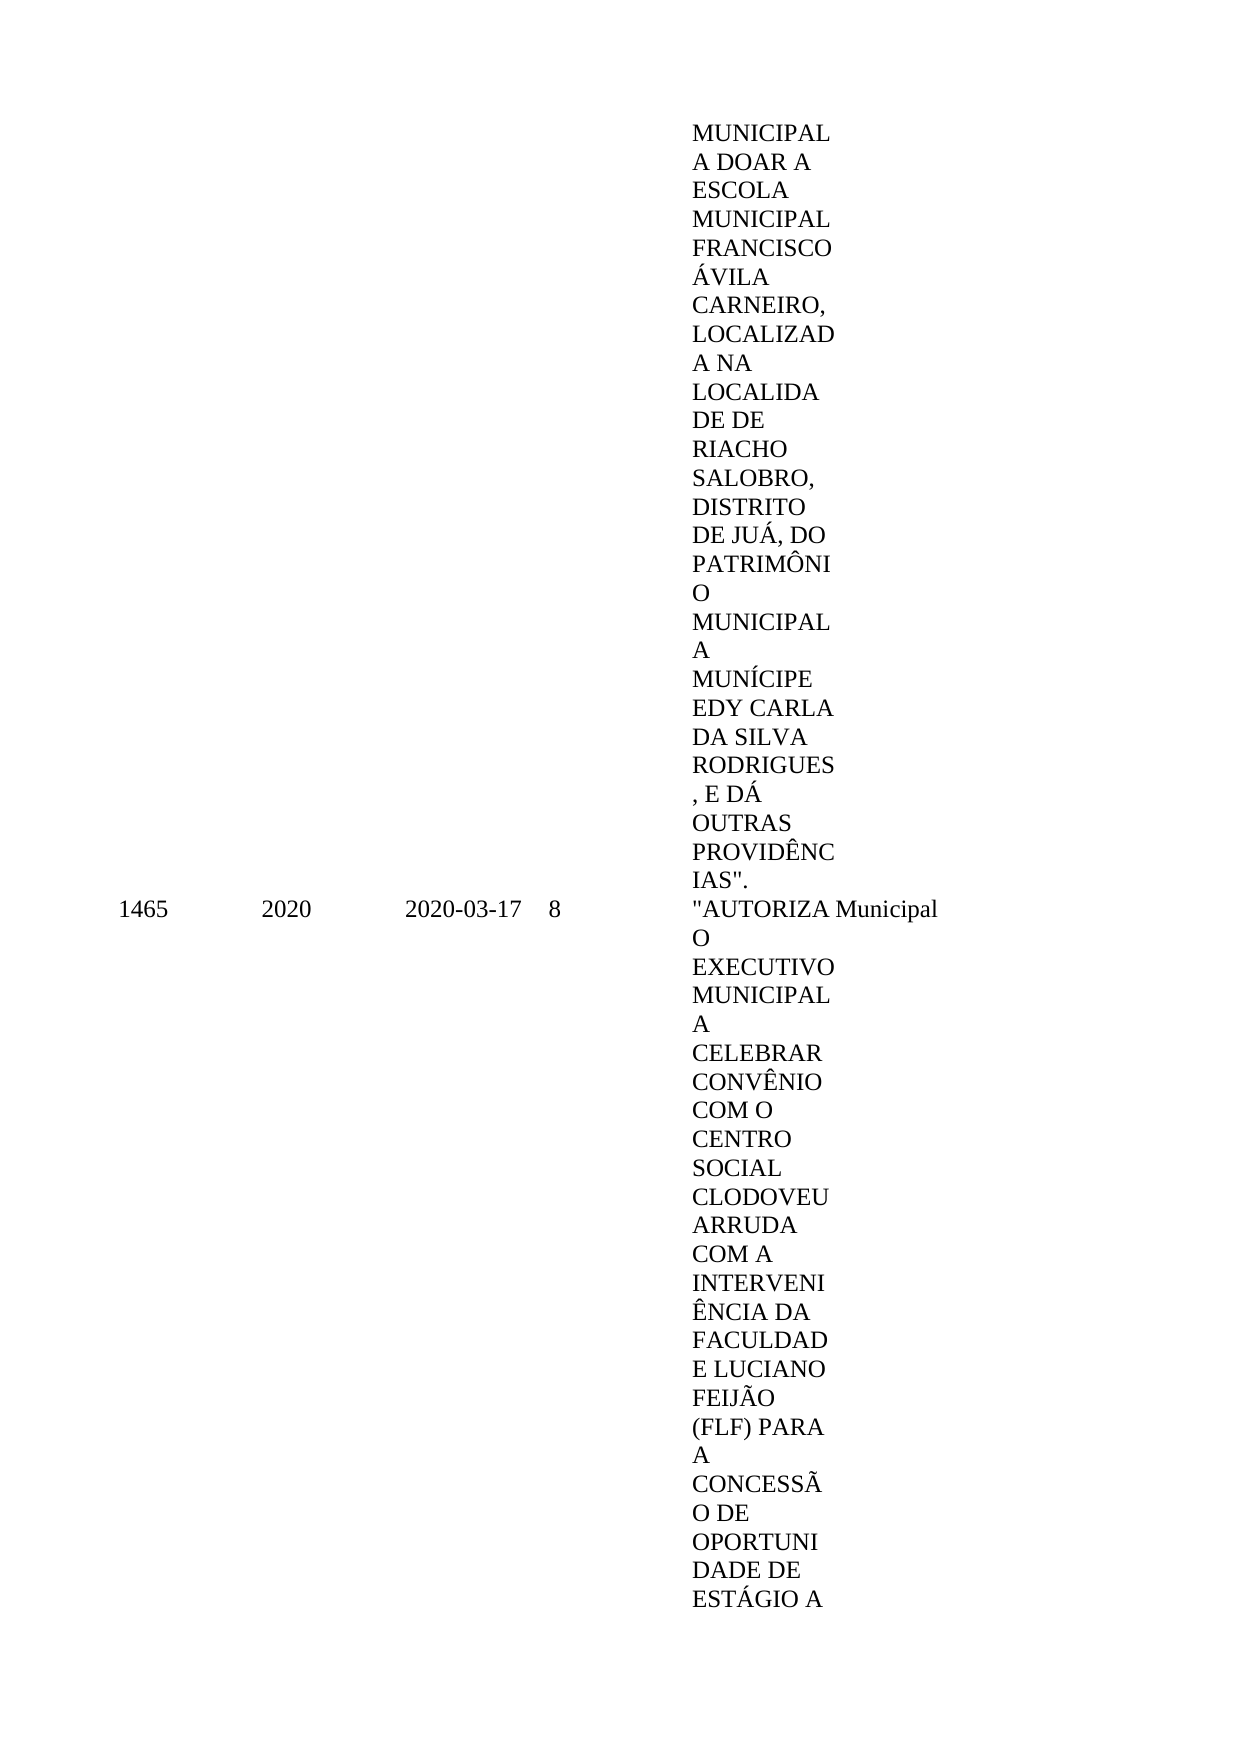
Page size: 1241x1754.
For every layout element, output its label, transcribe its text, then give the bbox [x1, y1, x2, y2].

table_cell [261, 118, 405, 894]
table_cell "AUTORIZA O EXECUTIVO MUNICIPAL A CELEBRAR CONVÊNIO COM O CENTRO SOCIAL CLODOVEU ARRUDA COM A INTERVENIÊNCIA DA FACULDADE LUCIANO FEIJÃO (FLF) PARA A CONCESSÃO DE OPORTUNIDADE DE ESTÁGIO A [692, 894, 835, 1613]
table_cell 1465 [118, 894, 261, 1613]
table_cell [979, 118, 1122, 894]
table_cell [118, 118, 261, 894]
table_cell [835, 118, 979, 894]
table_cell Municipal [835, 894, 979, 1613]
table_cell [979, 894, 1122, 1613]
table_cell 2020-03-17 [405, 894, 548, 1613]
table_cell 8 [548, 894, 692, 1613]
table_cell [548, 118, 692, 894]
table_cell MUNICIPAL A DOAR A ESCOLA MUNICIPAL FRANCISCO ÁVILA CARNEIRO, LOCALIZADA NA LOCALIDADE DE RIACHO SALOBRO, DISTRITO DE JUÁ, DO PATRIMÔNIO MUNICIPAL A MUNÍCIPE EDY CARLA DA SILVA RODRIGUES, E DÁ OUTRAS PROVIDÊNCIAS". [692, 118, 835, 894]
table_cell 2020 [261, 894, 405, 1613]
table_cell [405, 118, 548, 894]
